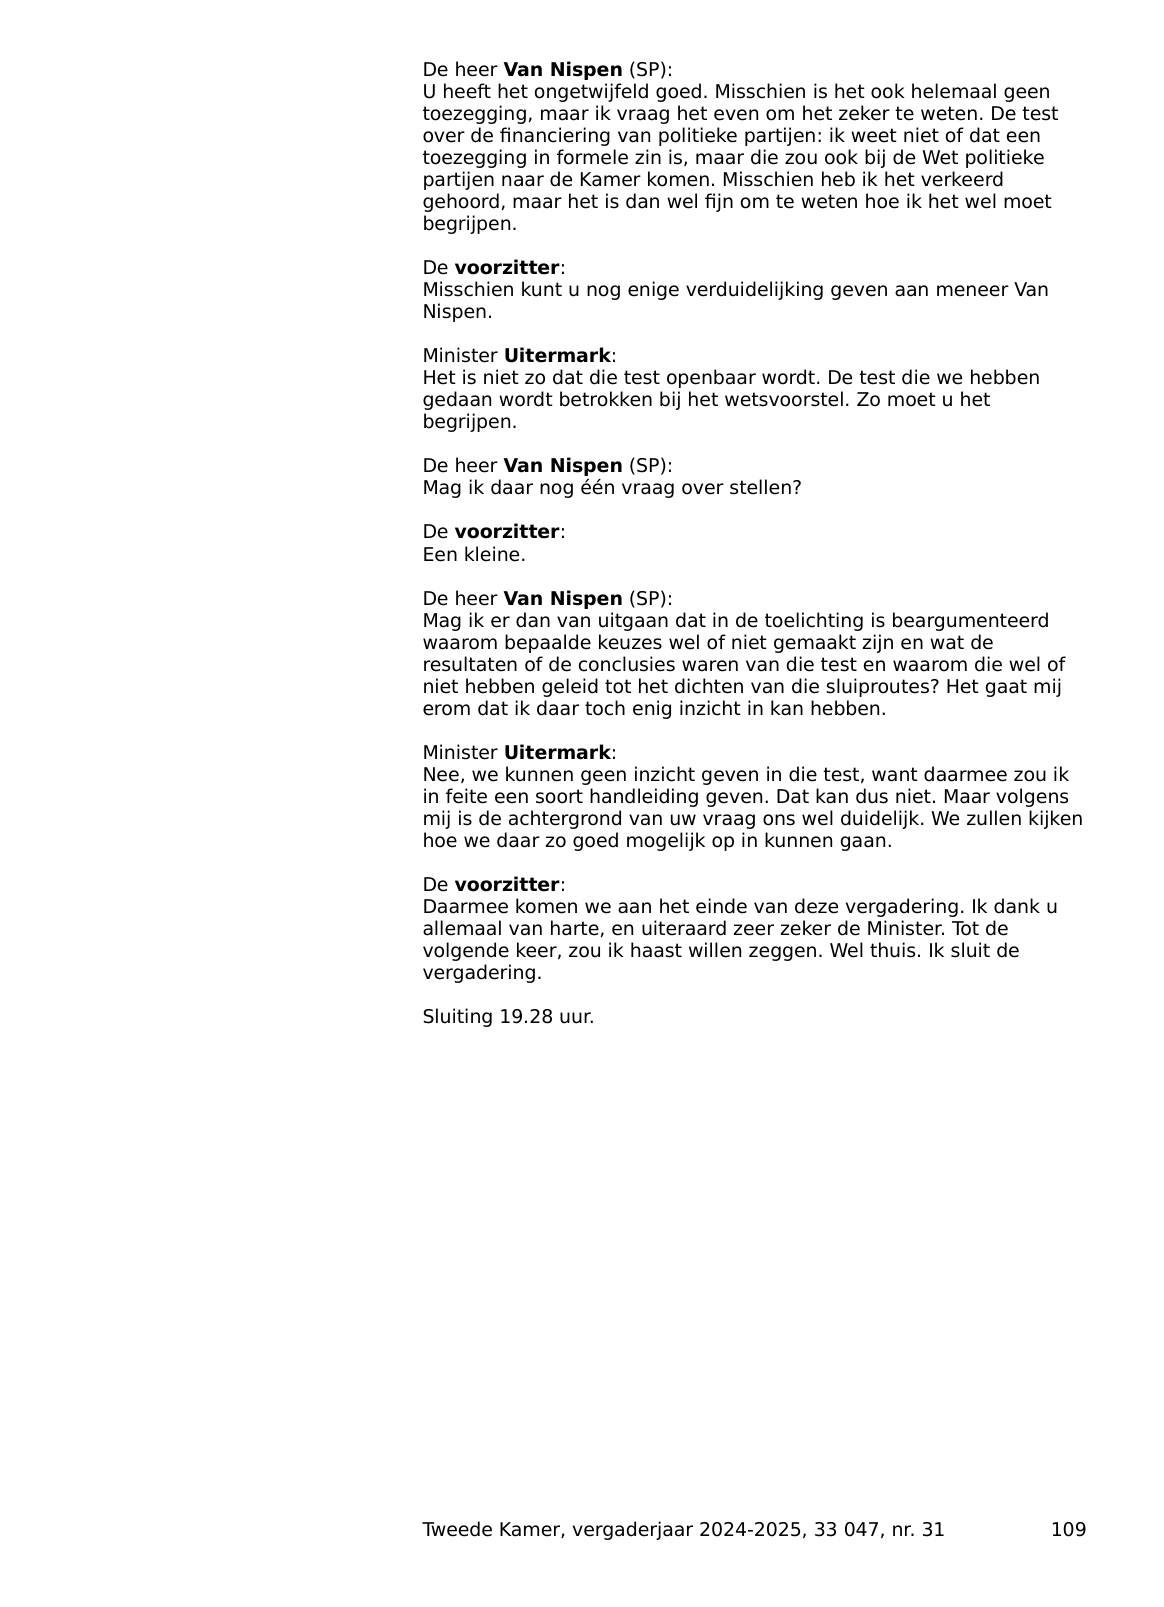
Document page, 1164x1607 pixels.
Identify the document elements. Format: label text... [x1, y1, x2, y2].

text De voorzitter: [422, 521, 1087, 543]
text Misschien kunt u nog enige verduidelijking geven aan meneer Van Nispen. [422, 279, 1087, 323]
text Het is niet zo dat die test openbaar wordt. De test die we hebben gedaan wordt betrokken bij het wetsvoorstel. Zo moet u het begrijpen. [422, 367, 1087, 433]
text Mag ik daar nog één vraag over stellen? [422, 477, 1087, 499]
text De heer Van Nispen (SP): [422, 588, 1087, 609]
text Mag ik er dan van uitgaan dat in de toelichting is beargumenteerd waarom bepaalde keuzes wel of niet gemaakt zijn en wat de resultaten of de conclusies waren van die test en waarom die wel of niet hebben geleid tot het dichten van die sluiproutes? Het gaat mij erom dat ik daar toch enig inzicht in kan hebben. [422, 609, 1087, 719]
text U heeft het ongetwijfeld goed. Misschien is het ook helemaal geen toezegging, maar ik vraag het even om het zeker te weten. De test over de financiering van politieke partijen: ik weet niet of dat een toezegging in formele zin is, maar die zou ook bij de Wet politieke partijen naar de Kamer komen. Misschien heb ik het verkeerd gehoord, maar het is dan wel fijn om te weten hoe ik het wel moet begrijpen. [422, 81, 1087, 235]
text Een kleine. [422, 543, 1087, 565]
text Sluiting 19.28 uur. [422, 1006, 1087, 1028]
text Nee, we kunnen geen inzicht geven in die test, want daarmee zou ik in feite een soort handleiding geven. Dat kan dus niet. Maar volgens mij is de achtergrond van uw vraag ons wel duidelijk. We zullen kijken hoe we daar zo goed mogelijk op in kunnen gaan. [422, 764, 1087, 852]
text De heer Van Nispen (SP): [422, 59, 1087, 81]
text De voorzitter: [422, 874, 1087, 896]
text Daarmee komen we aan het einde van deze vergadering. Ik dank u allemaal van harte, en uiteraard zeer zeker de Minister. Tot de volgende keer, zou ik haast willen zeggen. Wel thuis. Ik sluit de vergadering. [422, 896, 1087, 984]
text Minister Uitermark: [422, 742, 1087, 764]
text Minister Uitermark: [422, 345, 1087, 367]
text De voorzitter: [422, 257, 1087, 279]
text De heer Van Nispen (SP): [422, 455, 1087, 477]
